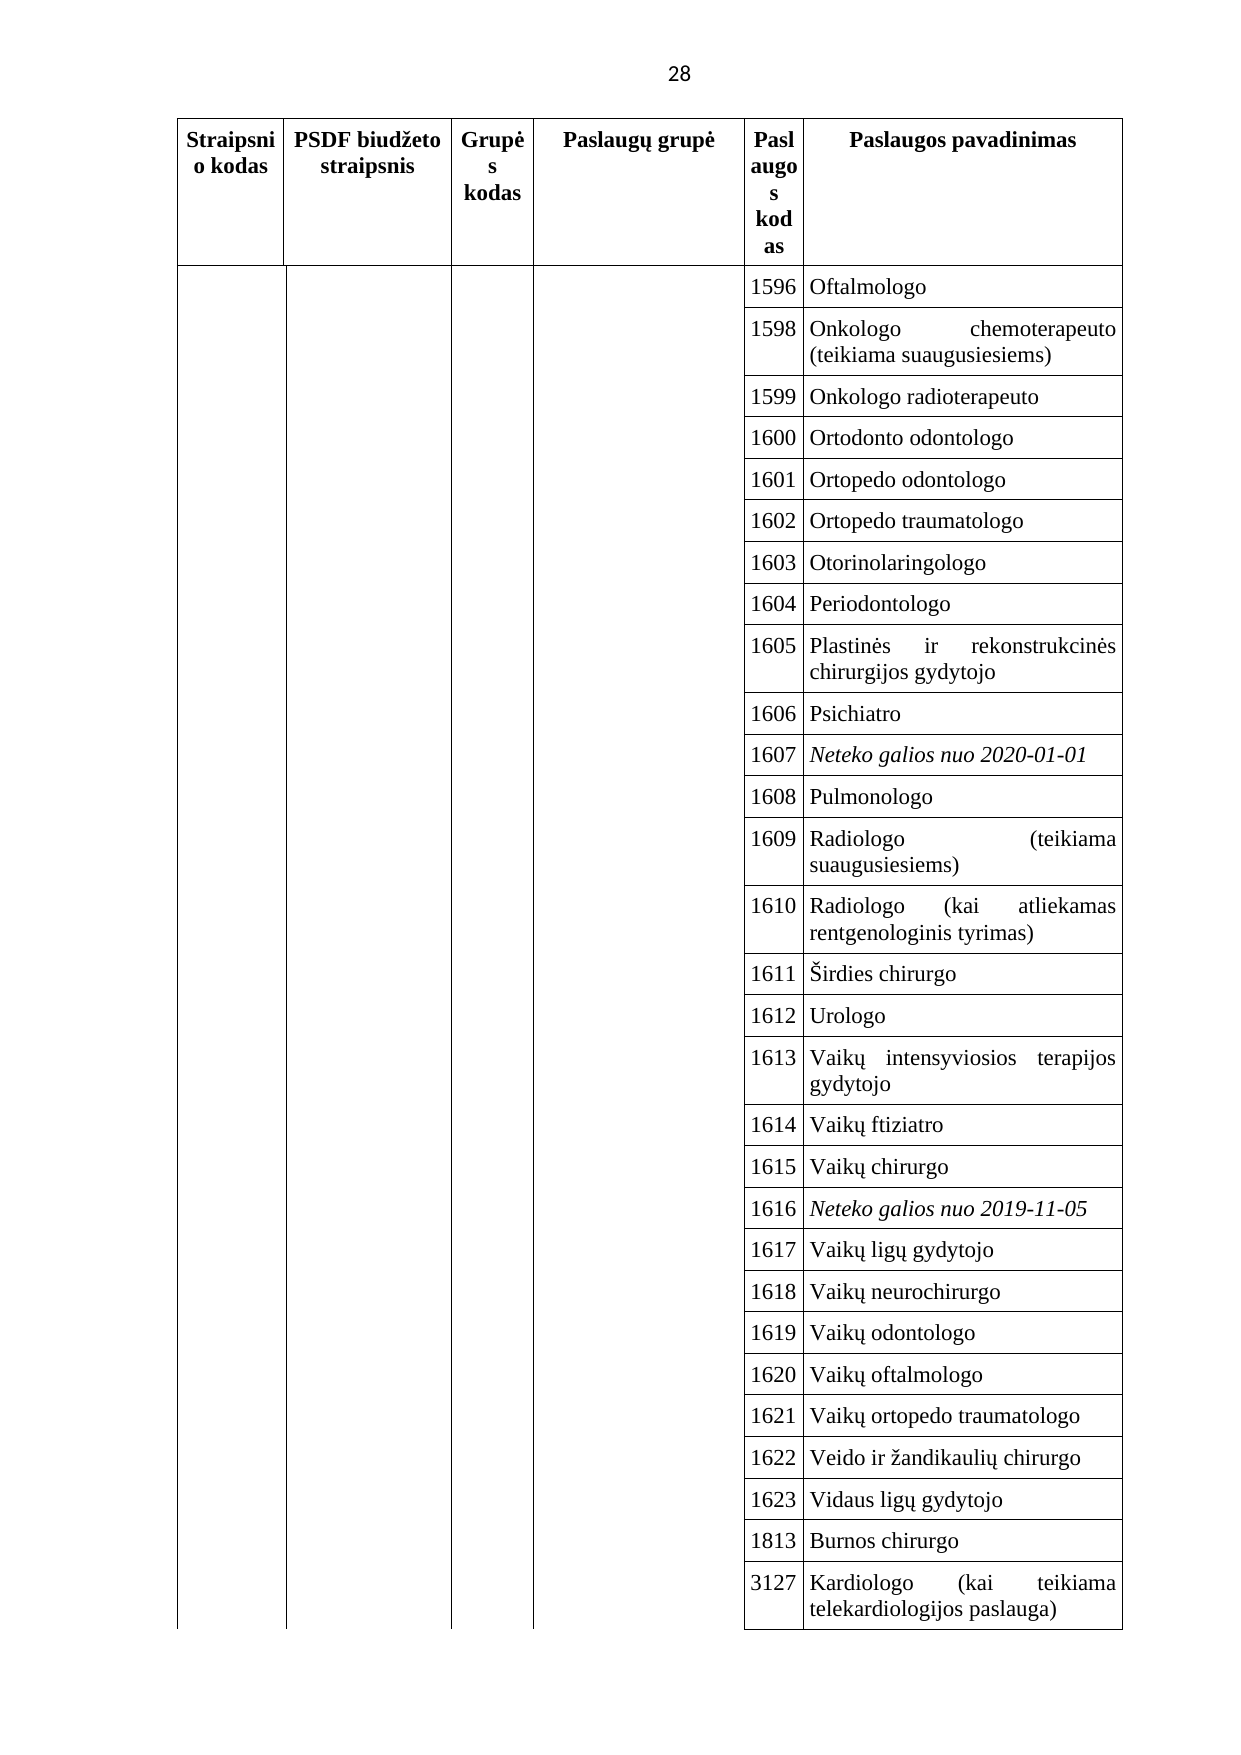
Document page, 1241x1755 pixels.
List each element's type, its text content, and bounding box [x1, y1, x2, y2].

table_cell 1621 [745, 1395, 803, 1436]
table_cell [287, 541, 451, 582]
table_cell Onkologo radioterapeuto [804, 376, 1122, 416]
table_cell [287, 1436, 451, 1477]
table_cell [534, 1436, 744, 1477]
table_cell [452, 1036, 533, 1103]
table_cell [452, 1270, 533, 1311]
table_cell 1613 [745, 1037, 803, 1103]
table_cell [452, 734, 533, 775]
table_cell [452, 499, 533, 541]
table_cell [178, 1228, 286, 1270]
table_cell Ortopedo odontologo [804, 459, 1122, 499]
table_cell [287, 307, 451, 374]
table_cell Kardiologo (kai teikiama telekardiologijos paslauga) [804, 1562, 1122, 1628]
table_cell [178, 994, 286, 1036]
table_cell Vaikų oftalmologo [804, 1354, 1122, 1394]
table_cell [534, 499, 744, 541]
table_cell Urologo [804, 995, 1122, 1036]
table_cell [534, 692, 744, 733]
table_cell Radiologo (teikiama suaugusiesiems) [804, 818, 1122, 884]
table_cell Vaikų ortopedo traumatologo [804, 1395, 1122, 1436]
table_cell [534, 1478, 744, 1519]
table_cell [178, 1187, 286, 1228]
table_cell 1606 [745, 693, 803, 733]
table_cell 1601 [745, 459, 803, 499]
table_cell [287, 692, 451, 733]
table_cell 1619 [745, 1312, 803, 1353]
table_cell [178, 1353, 286, 1394]
table_cell Vidaus ligų gydytojo [804, 1479, 1122, 1519]
table_cell 1609 [745, 818, 803, 884]
table_cell [452, 307, 533, 374]
table_cell [178, 1311, 286, 1353]
table_cell [452, 458, 533, 499]
table_cell 1610 [745, 886, 803, 952]
table_cell [534, 624, 744, 692]
table_cell Pulmonologo [804, 776, 1122, 817]
table_cell [534, 1187, 744, 1228]
table_cell [534, 994, 744, 1036]
table_cell [287, 775, 451, 817]
table_cell [287, 817, 451, 884]
table_cell [287, 994, 451, 1036]
table_cell [287, 1270, 451, 1311]
table_cell [178, 775, 286, 817]
table_cell [178, 1478, 286, 1519]
table_cell [534, 953, 744, 994]
table_cell [534, 1036, 744, 1103]
table_cell [534, 1145, 744, 1187]
table_cell [534, 775, 744, 817]
table_cell Plastinės ir rekonstrukcinės chirurgijos gydytojo [804, 625, 1122, 692]
table_cell [452, 1561, 533, 1628]
table_cell Širdies chirurgo [804, 954, 1122, 994]
table_cell [534, 375, 744, 416]
table_cell [452, 1478, 533, 1519]
table_cell Ortopedo traumatologo [804, 500, 1122, 541]
table_cell [178, 266, 286, 307]
table_cell 1596 [745, 266, 803, 307]
table_cell [452, 994, 533, 1036]
table_cell 1622 [745, 1437, 803, 1477]
table_cell [178, 692, 286, 733]
table_cell [452, 1145, 533, 1187]
table_cell [534, 817, 744, 884]
table_cell Periodontologo [804, 584, 1122, 624]
table_cell [452, 416, 533, 458]
table_cell [534, 307, 744, 374]
table_cell [534, 541, 744, 582]
table_cell [178, 1436, 286, 1477]
table_cell [452, 266, 533, 307]
table_cell [178, 624, 286, 692]
table_cell [452, 375, 533, 416]
table_cell Vaikų ligų gydytojo [804, 1229, 1122, 1270]
table_cell [534, 266, 744, 307]
table_cell 1598 [745, 308, 803, 374]
table_cell [452, 1311, 533, 1353]
table_header Paslaugų grupė [534, 119, 744, 265]
table_cell [534, 1353, 744, 1394]
table_cell [178, 499, 286, 541]
table_cell Vaikų neurochirurgo [804, 1271, 1122, 1311]
table_cell Neteko galios nuo 2020-01-01 [804, 735, 1122, 775]
table_cell [452, 1436, 533, 1477]
table_cell 1616 [745, 1188, 803, 1228]
table_cell [287, 583, 451, 624]
table_cell 1604 [745, 584, 803, 624]
table_cell [452, 775, 533, 817]
table_cell [287, 1353, 451, 1394]
table_cell 1618 [745, 1271, 803, 1311]
table_cell [287, 953, 451, 994]
table_cell [452, 692, 533, 733]
table_cell [287, 1519, 451, 1561]
table_cell 1602 [745, 500, 803, 541]
table_cell Ortodonto odontologo [804, 417, 1122, 458]
table_cell [452, 953, 533, 994]
table_cell 1615 [745, 1146, 803, 1187]
table_cell [178, 734, 286, 775]
table_cell [178, 541, 286, 582]
table_cell 1617 [745, 1229, 803, 1270]
table_cell [287, 458, 451, 499]
table_cell 1599 [745, 376, 803, 416]
table_header Paslaugos kodas [745, 119, 803, 265]
table_cell [287, 1561, 451, 1628]
table_cell [287, 1036, 451, 1103]
table_cell [178, 1270, 286, 1311]
table_cell Veido ir žandikaulių chirurgo [804, 1437, 1122, 1477]
table_cell [534, 734, 744, 775]
table_cell 1620 [745, 1354, 803, 1394]
table_header Grupės kodas [452, 119, 533, 265]
table_cell 1612 [745, 995, 803, 1036]
table_cell [287, 1478, 451, 1519]
table_cell [534, 1519, 744, 1561]
table_cell [287, 1145, 451, 1187]
table_cell [287, 734, 451, 775]
table_cell [178, 458, 286, 499]
table_cell [452, 1394, 533, 1436]
table_cell [178, 1519, 286, 1561]
table_cell [287, 416, 451, 458]
table_header PSDF biudžeto straipsnis [284, 119, 451, 265]
table_cell [287, 624, 451, 692]
table_cell Burnos chirurgo [804, 1520, 1122, 1561]
table_cell [452, 1187, 533, 1228]
table_cell [178, 583, 286, 624]
table_cell Vaikų intensyviosios terapijos gydytojo [804, 1037, 1122, 1103]
table_cell [452, 541, 533, 582]
table_cell 1611 [745, 954, 803, 994]
table_cell 1600 [745, 417, 803, 458]
table_cell [287, 1104, 451, 1145]
table_cell [287, 1311, 451, 1353]
table_cell Psichiatro [804, 693, 1122, 733]
table_cell [534, 416, 744, 458]
table_cell Vaikų ftiziatro [804, 1105, 1122, 1145]
table_cell 1623 [745, 1479, 803, 1519]
table_cell [178, 1104, 286, 1145]
table_cell [534, 1270, 744, 1311]
table_cell 1608 [745, 776, 803, 817]
table_cell [178, 1561, 286, 1628]
table_cell [452, 1104, 533, 1145]
table_cell [287, 1228, 451, 1270]
table_cell [287, 499, 451, 541]
table_cell Onkologo chemoterapeuto (teikiama suaugusiesiems) [804, 308, 1122, 374]
table_cell [534, 1311, 744, 1353]
table_cell 1813 [745, 1520, 803, 1561]
table_cell [287, 1187, 451, 1228]
table_cell [287, 1394, 451, 1436]
table_cell [178, 817, 286, 884]
table_cell [452, 583, 533, 624]
table_cell [534, 458, 744, 499]
table_cell [534, 885, 744, 952]
table_cell [178, 1145, 286, 1187]
table_cell [287, 266, 451, 307]
table_cell 1607 [745, 735, 803, 775]
table_cell [534, 1394, 744, 1436]
table_cell [534, 1561, 744, 1628]
table_cell Oftalmologo [804, 266, 1122, 307]
table_cell [534, 1228, 744, 1270]
table_cell [178, 307, 286, 374]
table_cell Vaikų odontologo [804, 1312, 1122, 1353]
table_cell [178, 375, 286, 416]
table_cell [287, 885, 451, 952]
table_cell [178, 1394, 286, 1436]
table_cell Neteko galios nuo 2019-11-05 [804, 1188, 1122, 1228]
table_cell [452, 1228, 533, 1270]
table_cell [178, 885, 286, 952]
table_cell [178, 416, 286, 458]
table_cell [534, 583, 744, 624]
table_cell [452, 817, 533, 884]
table_header Paslaugos pavadinimas [804, 119, 1122, 265]
table_cell [452, 1353, 533, 1394]
table_header Straipsnio kodas [178, 119, 283, 265]
table_cell 1603 [745, 542, 803, 582]
table_cell Vaikų chirurgo [804, 1146, 1122, 1187]
table_cell 3127 [745, 1562, 803, 1628]
table_cell [178, 1036, 286, 1103]
table_cell [287, 375, 451, 416]
table_cell [452, 624, 533, 692]
table_cell [452, 1519, 533, 1561]
table_cell 1605 [745, 625, 803, 692]
table_cell 1614 [745, 1105, 803, 1145]
table_cell Otorinolaringologo [804, 542, 1122, 582]
table_cell [178, 953, 286, 994]
table_cell [452, 885, 533, 952]
table_cell Radiologo (kai atliekamas rentgenologinis tyrimas) [804, 886, 1122, 952]
table_cell [534, 1104, 744, 1145]
